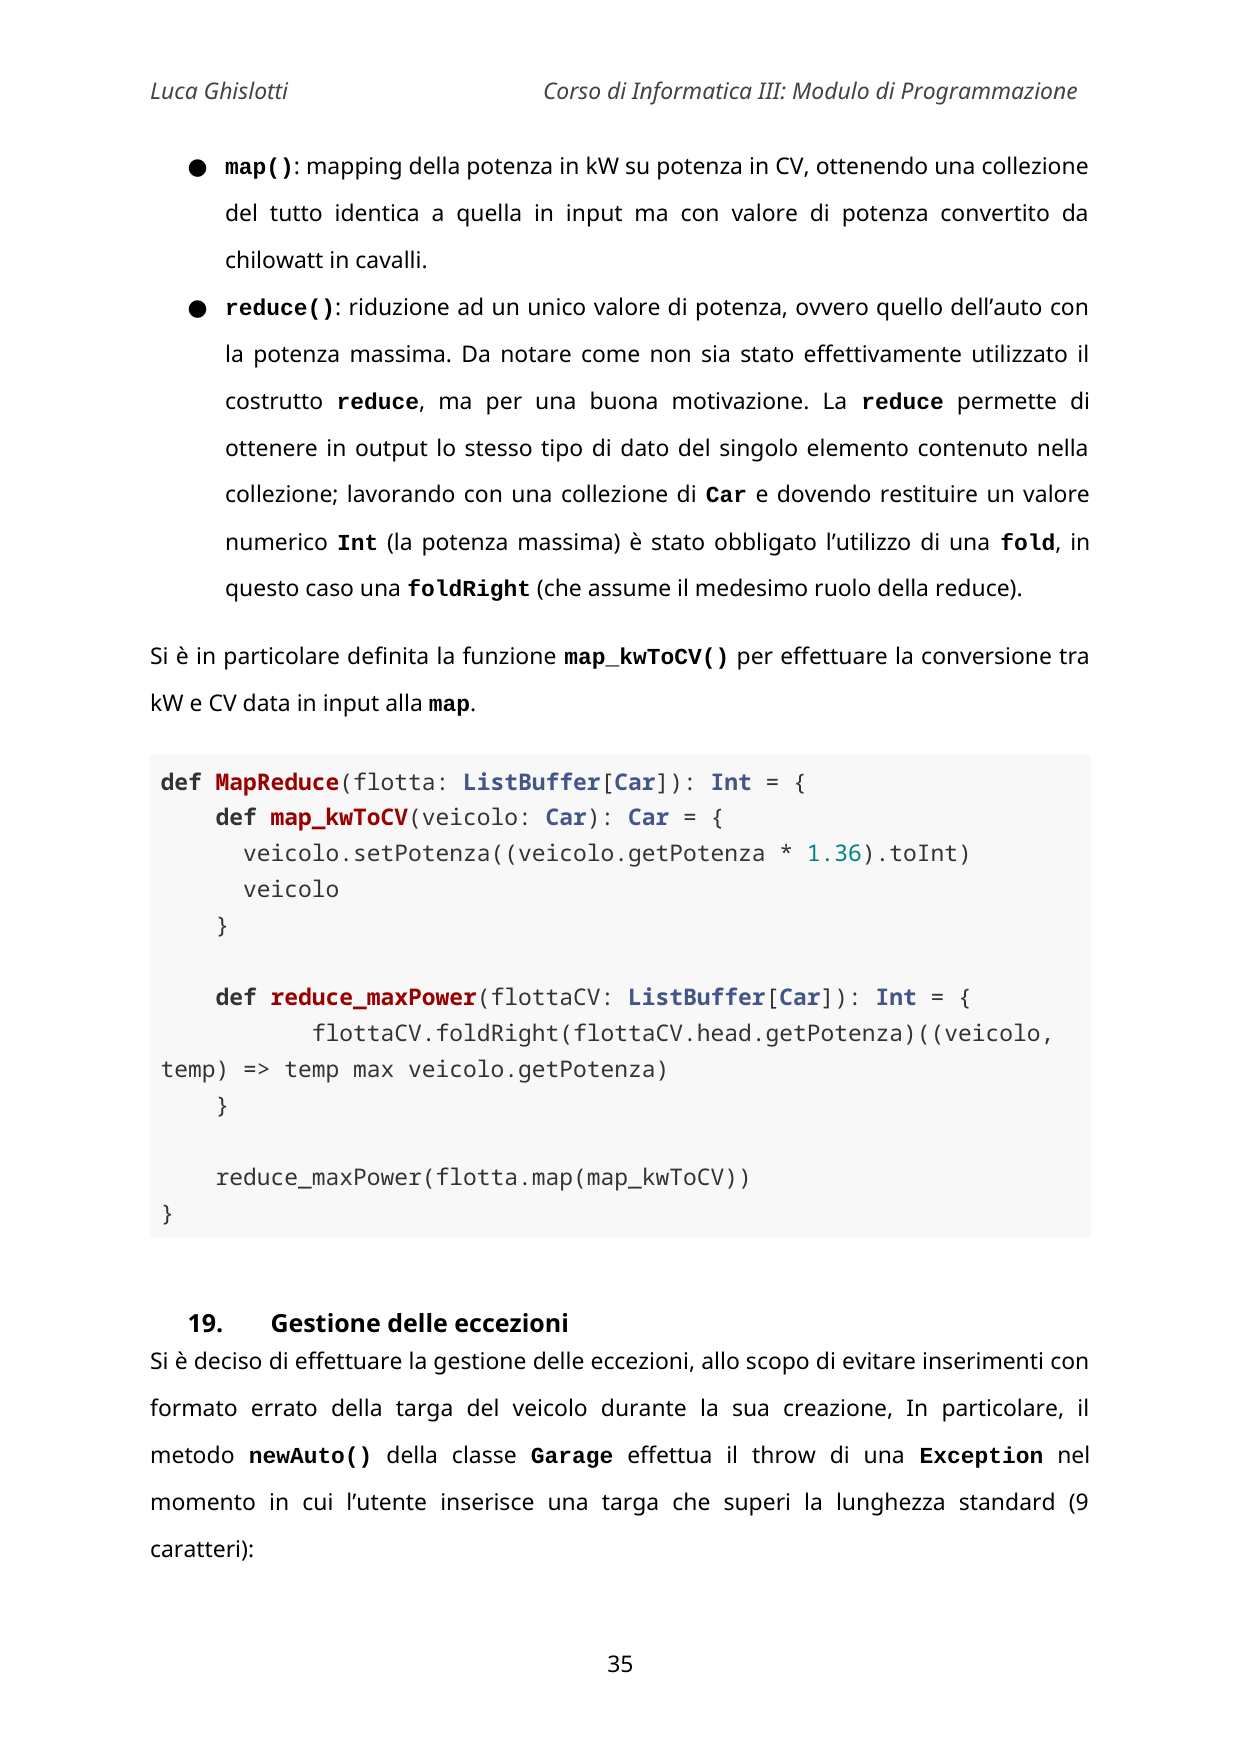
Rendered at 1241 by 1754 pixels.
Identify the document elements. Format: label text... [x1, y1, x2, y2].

list map(): mapping della potenza in kW su potenza in CV, ottenendo una collezione del tutto identica a quella in input ma con valore di potenza convertito da chilowatt in cavalli. [187, 150, 1090, 275]
text Si è in particolare definita la funzione map_kwToCV() per effettuare la conversione tra kW e CV data in input alla map. [150, 640, 1090, 718]
list reduce(): riduzione ad un unico valore di potenza, ovvero quello dell’auto con la potenza massima. Da notare come non sia stato effettivamente utilizzato il costrutto reduce, ma per una buona motivazione. La reduce permette di ottenere in output lo stesso tipo di dato del singolo elemento contenuto nella collezione; lavorando con una collezione di Car e dovendo restituire un valore numerico Int (la potenza massima) è stato obbligato l’utilizzo di una fold, in questo caso una foldRight (che assume il medesimo ruolo della reduce). [187, 291, 1090, 604]
subtitle Gestione delle eccezioni [187, 1306, 1090, 1340]
text Si è deciso di effettuare la gestione delle eccezioni, allo scopo di evitare inserimenti con formato errato della targa del veicolo durante la sua creazione, In particolare, il metodo newAuto() della classe Garage effettua il throw di una Exception nel momento in cui l’utente inserisce una targa che superi la lunghezza standard (9 caratteri): [150, 1345, 1090, 1564]
table_header def MapReduce(flotta: ListBuffer[Car]): Int = { def map_kwToCV(veicolo: Car): Car = { veicolo.setPotenza((veicolo.getPotenza * 1.36).toInt) veicolo } def reduce_maxPower(flottaCV: ListBuffer[Car]): Int = { flottaCV.foldRight(flottaCV.head.getPotenza)((veicolo, temp) => temp max veicolo.getPotenza) } reduce_maxPower(flotta.map(map_kwToCV)) } [150, 755, 1091, 1238]
